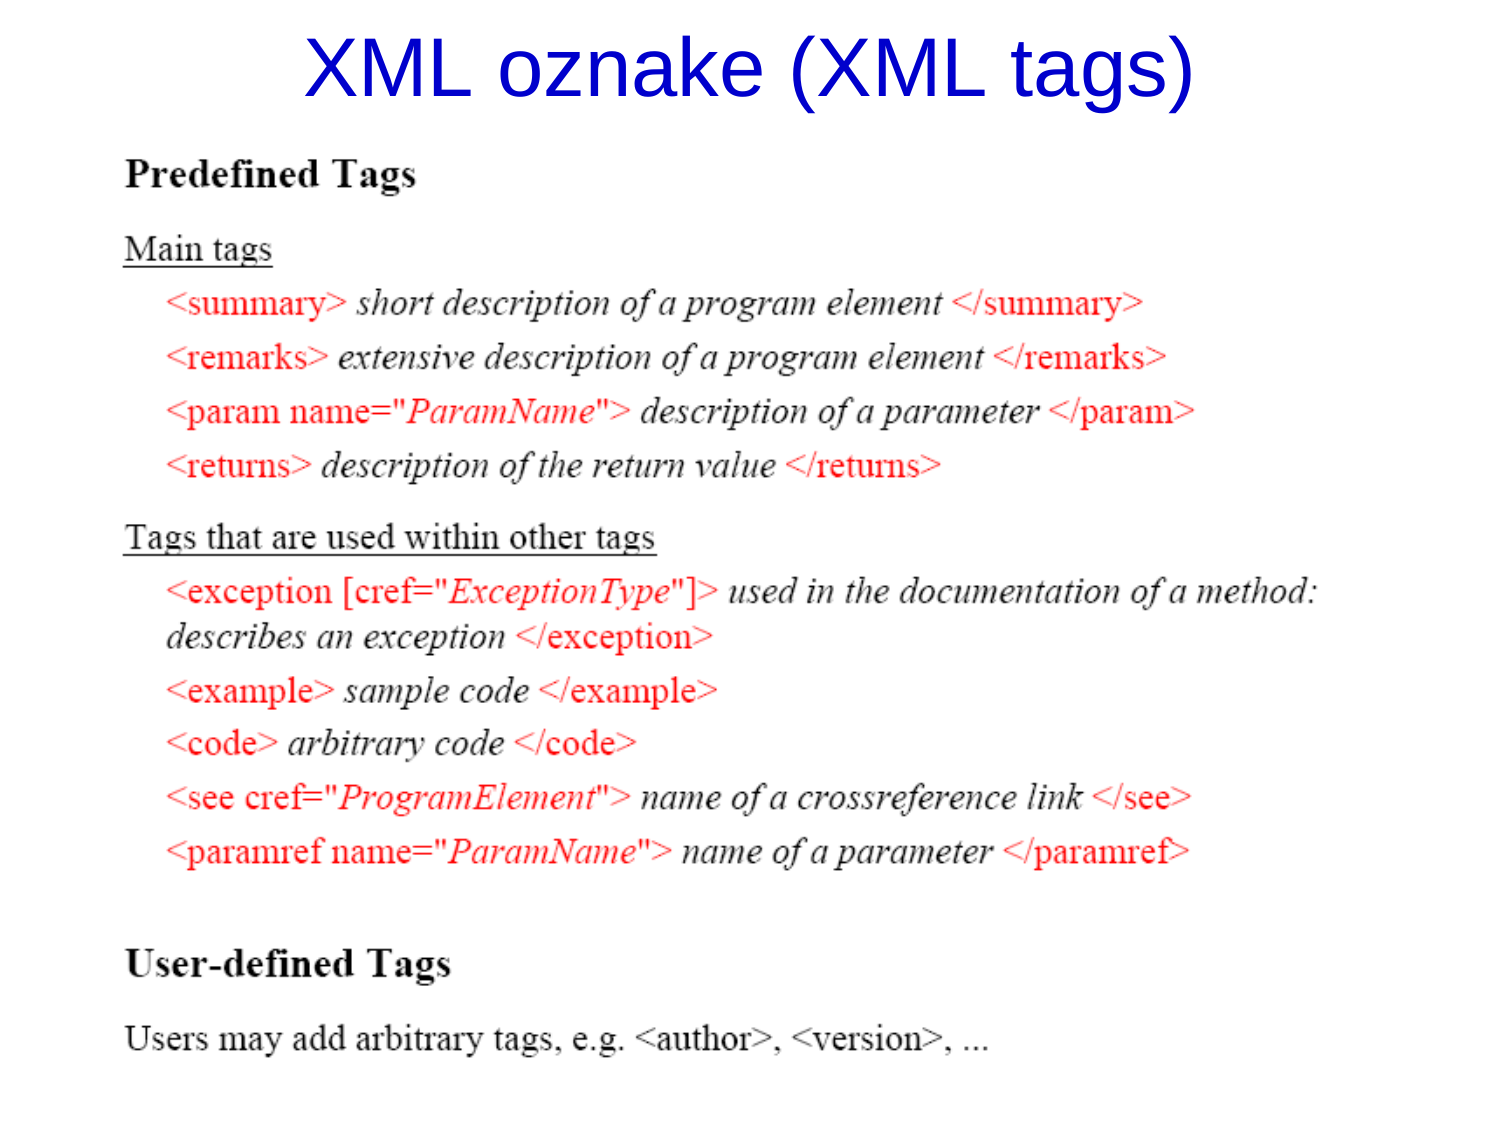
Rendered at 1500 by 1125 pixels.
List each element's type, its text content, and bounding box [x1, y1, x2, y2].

title XML oznake (XML tags) [112, 0, 1388, 126]
picture [76, 137, 1377, 1096]
